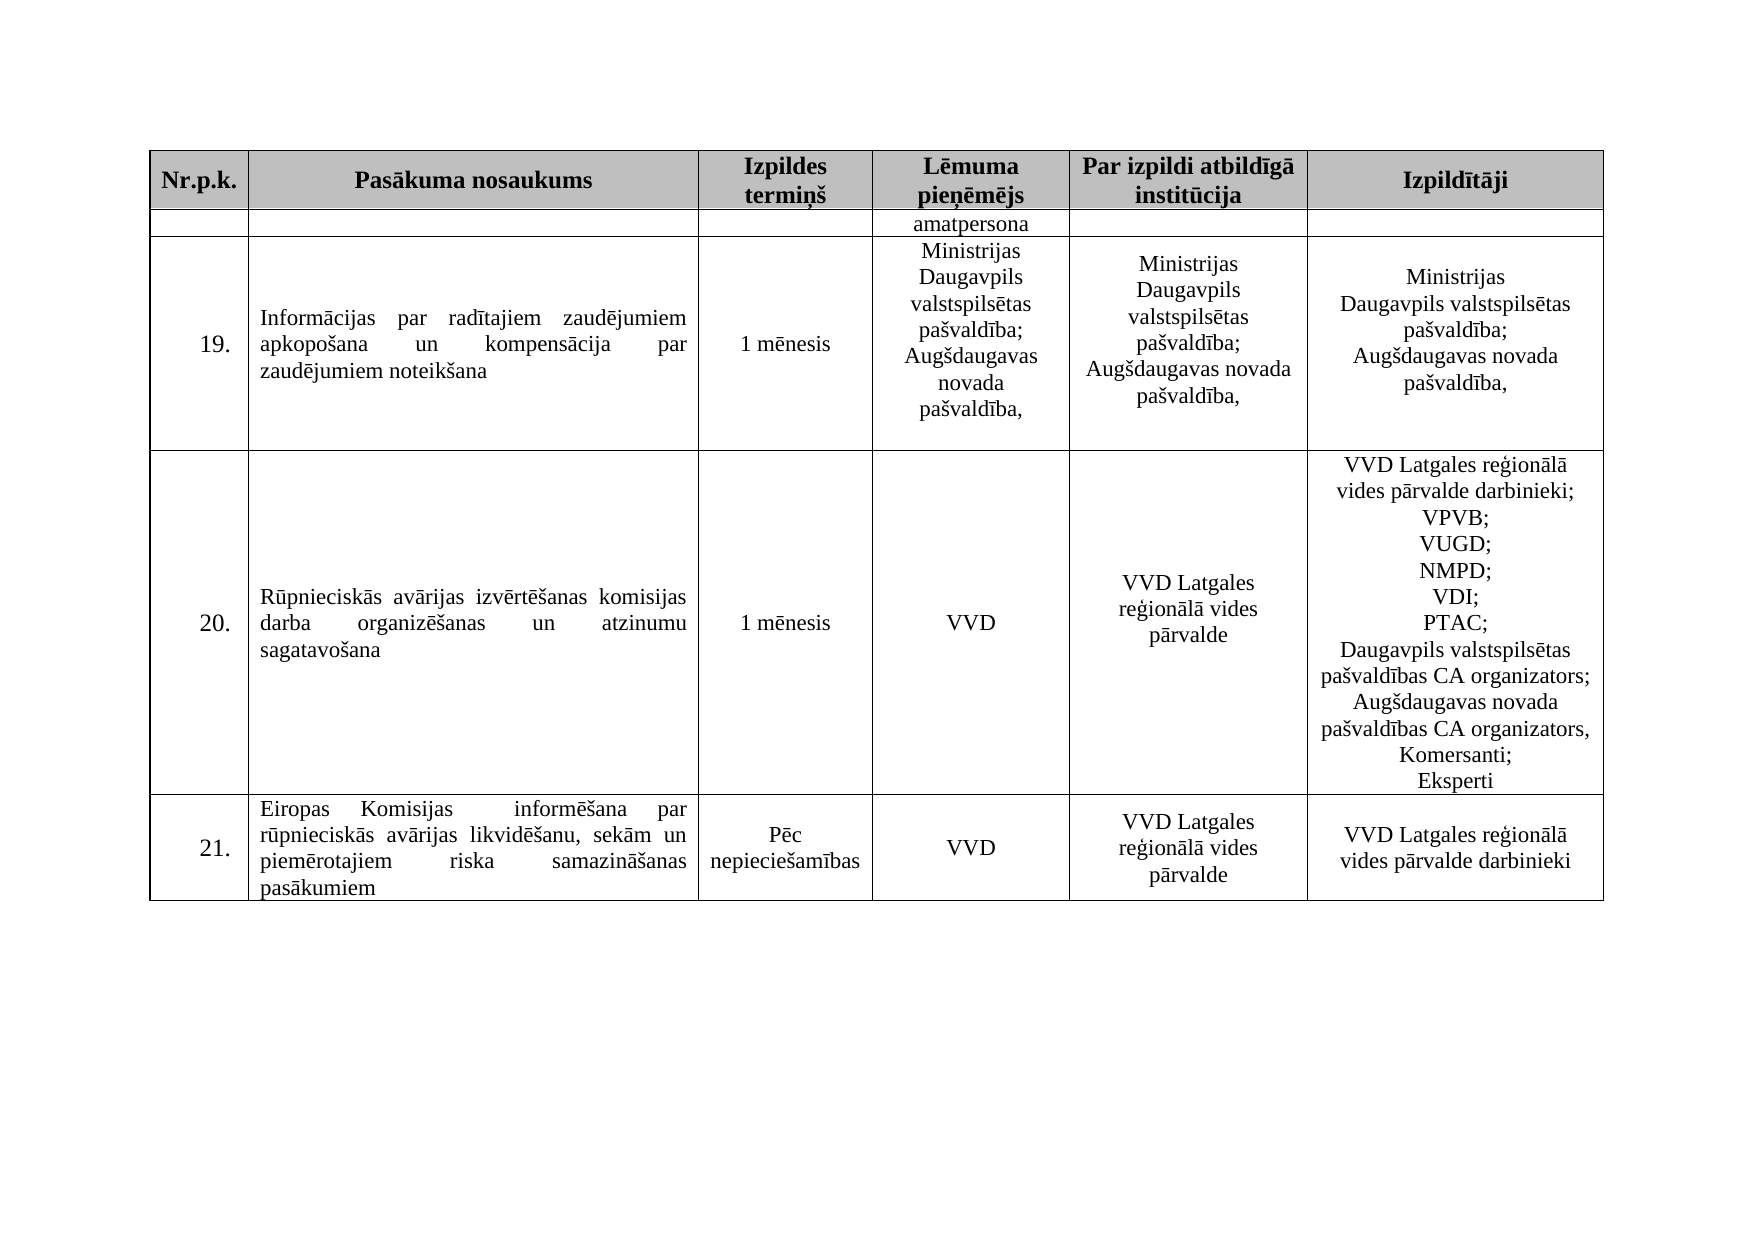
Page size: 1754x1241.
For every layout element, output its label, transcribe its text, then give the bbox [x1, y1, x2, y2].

table_cell 1 mēnesis [699, 451, 872, 794]
table_cell [699, 210, 872, 236]
table_cell Ministrijas Daugavpils valstspilsētas pašvaldība; Augšdaugavas novada pašvaldība, [1070, 237, 1307, 450]
table_cell VVD [873, 795, 1069, 900]
table_cell [249, 210, 698, 236]
table_header Pasākuma nosaukums [249, 151, 698, 208]
table_cell VVD [873, 451, 1069, 794]
table_header Par izpildi atbildīgā institūcija [1070, 151, 1307, 208]
table_cell [1308, 210, 1603, 236]
table_cell amatpersona [873, 210, 1069, 236]
table_cell 1 mēnesis [699, 237, 872, 450]
table_cell [151, 795, 248, 900]
table_cell VVD Latgales reģionālā vides pārvalde darbinieki [1308, 795, 1603, 900]
table_cell [151, 237, 248, 450]
table_header Izpildītāji [1308, 151, 1603, 208]
table_header Lēmuma pieņēmējs [873, 151, 1069, 208]
table_cell Ministrijas Daugavpils valstspilsētas pašvaldība; Augšdaugavas novada pašvaldība, [1308, 237, 1603, 450]
table_cell VVD Latgales reģionālā vides pārvalde darbinieki; VPVB; VUGD; NMPD; VDI; PTAC; Daugavpils valstspilsētas pašvaldības CA organizators; Augšdaugavas novada pašvaldības CA organizators, Komersanti; Eksperti [1308, 451, 1603, 794]
table_cell VVD Latgales reģionālā vides pārvalde [1070, 451, 1307, 794]
table_cell Informācijas par radītajiem zaudējumiem apkopošana un kompensācija par zaudējumiem noteikšana [249, 237, 698, 450]
table_cell [1070, 210, 1307, 236]
table_header Izpildes termiņš [699, 151, 872, 208]
table_cell Eiropas Komisijas informēšana par rūpnieciskās avārijas likvidēšanu, sekām un piemērotajiem riska samazināšanas pasākumiem [249, 795, 698, 900]
table_cell [151, 451, 248, 794]
table_cell Pēc nepieciešamības [699, 795, 872, 900]
table_cell Ministrijas Daugavpils valstspilsētas pašvaldība; Augšdaugavas novada pašvaldība, [873, 237, 1069, 450]
table_cell VVD Latgales reģionālā vides pārvalde [1070, 795, 1307, 900]
table_cell [151, 210, 248, 236]
table_header Nr.p.k. [151, 151, 248, 208]
table_cell Rūpnieciskās avārijas izvērtēšanas komisijas darba organizēšanas un atzinumu sagatavošana [249, 451, 698, 794]
